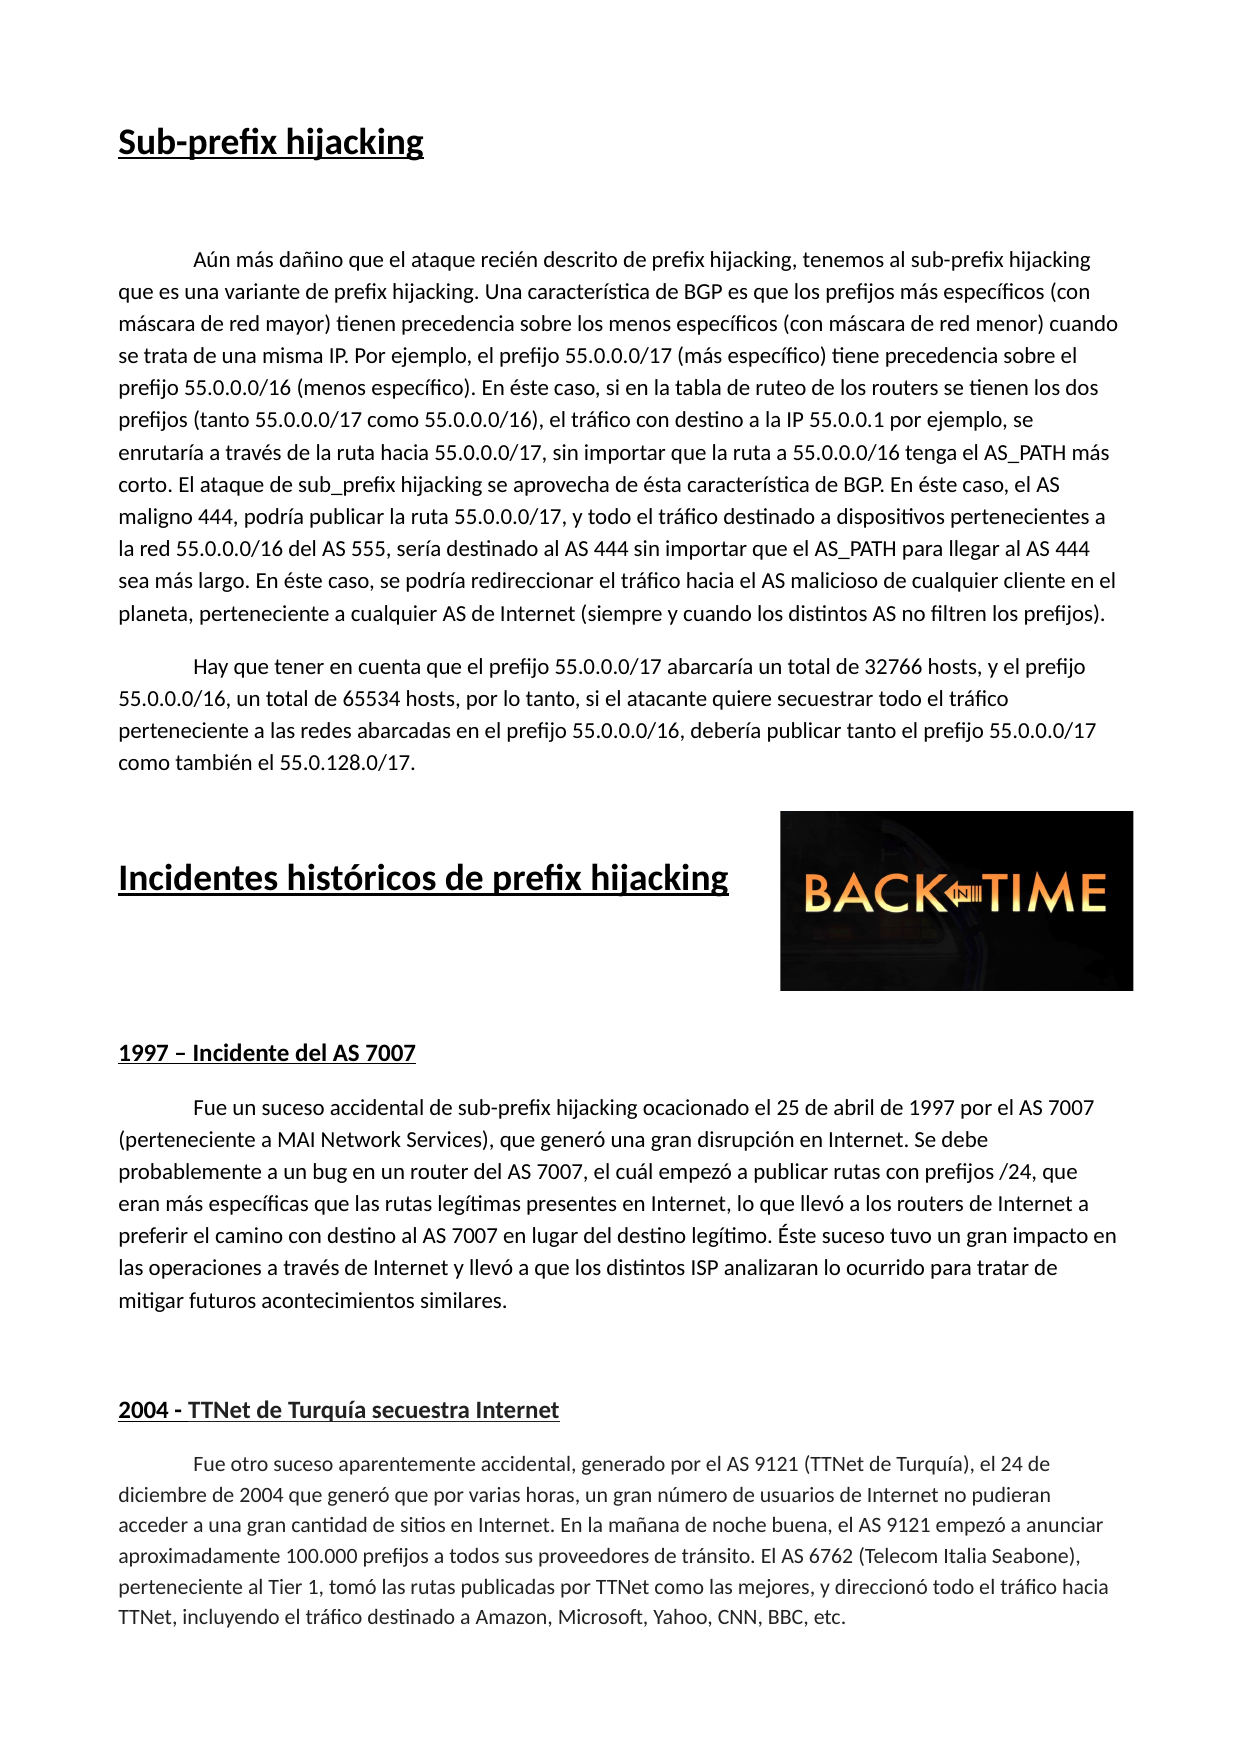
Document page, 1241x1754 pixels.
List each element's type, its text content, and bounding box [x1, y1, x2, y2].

text Aún más dañino que el ataque recién descrito de prefix hijacking, tenemos al sub-prefix hijacking que es una variante de prefix hijacking. Una característica de BGP es que los prefijos más específicos (con máscara de red mayor) tienen precedencia sobre los menos específicos (con máscara de red menor) cuando se trata de una misma IP. Por ejemplo, el prefijo 55.0.0.0/17 (más específico) tiene precedencia sobre el prefijo 55.0.0.0/16 (menos específico). En éste caso, si en la tabla de ruteo de los routers se tienen los dos prefijos (tanto 55.0.0.0/17 como 55.0.0.0/16), el tráfico con destino a la IP 55.0.0.1 por ejemplo, se enrutaría a través de la ruta hacia 55.0.0.0/17, sin importar que la ruta a 55.0.0.0/16 tenga el AS_PATH más corto. El ataque de sub_prefix hijacking se aprovecha de ésta característica de BGP. En éste caso, el AS maligno 444, podría publicar la ruta 55.0.0.0/17, y todo el tráfico destinado a dispositivos pertenecientes a la red 55.0.0.0/16 del AS 555, sería destinado al AS 444 sin importar que el AS_PATH para llegar al AS 444 sea más largo. En éste caso, se podría redireccionar el tráfico hacia el AS malicioso de cualquier cliente en el planeta, perteneciente a cualquier AS de Internet (siempre y cuando los distintos AS no filtren los prefijos). [118, 245, 1122, 627]
text Sub-prefix hijacking [118, 118, 1122, 164]
text Fue un suceso accidental de sub-prefix hijacking ocacionado el 25 de abril de 1997 por el AS 7007 (perteneciente a MAI Network Services), que generó una gran disrupción en Internet. Se debe probablemente a un bug en un router del AS 7007, el cuál empezó a publicar rutas con prefijos /24, que eran más específicas que las rutas legítimas presentes en Internet, lo que llevó a los routers de Internet a preferir el camino con destino al AS 7007 en lugar del destino legítimo. Éste suceso tuvo un gran impacto en las operaciones a través de Internet y llevó a que los distintos ISP analizaran lo ocurrido para tratar de mitigar futuros acontecimientos similares. [118, 1093, 1122, 1314]
picture [780, 811, 1134, 991]
text 1997 – Incidente del AS 7007 [118, 1037, 1122, 1067]
text Incidentes históricos de prefix hijacking [118, 854, 780, 900]
text Hay que tener en cuenta que el prefijo 55.0.0.0/17 abarcaría un total de 32766 hosts, y el prefijo 55.0.0.0/16, un total de 65534 hosts, por lo tanto, si el atacante quiere secuestrar todo el tráfico perteneciente a las redes abarcadas en el prefijo 55.0.0.0/16, debería publicar tanto el prefijo 55.0.0.0/17 como también el 55.0.128.0/17. [118, 652, 1122, 776]
text 2004 - TTNet de Turquía secuestra Internet [118, 1394, 1122, 1425]
text Fue otro suceso aparentemente accidental, generado por el AS 9121 (TTNet de Turquía), el 24 de diciembre de 2004 que generó que por varias horas, un gran número de usuarios de Internet no pudieran acceder a una gran cantidad de sitios en Internet. En la mañana de noche buena, el AS 9121 empezó a anunciar aproximadamente 100.000 prefijos a todos sus proveedores de tránsito. El AS 6762 (Telecom Italia Seabone), perteneciente al Tier 1, tomó las rutas publicadas por TTNet como las mejores, y direccionó todo el tráfico hacia TTNet, incluyendo el tráfico destinado a Amazon, Microsoft, Yahoo, CNN, BBC, etc. [118, 1450, 1122, 1630]
